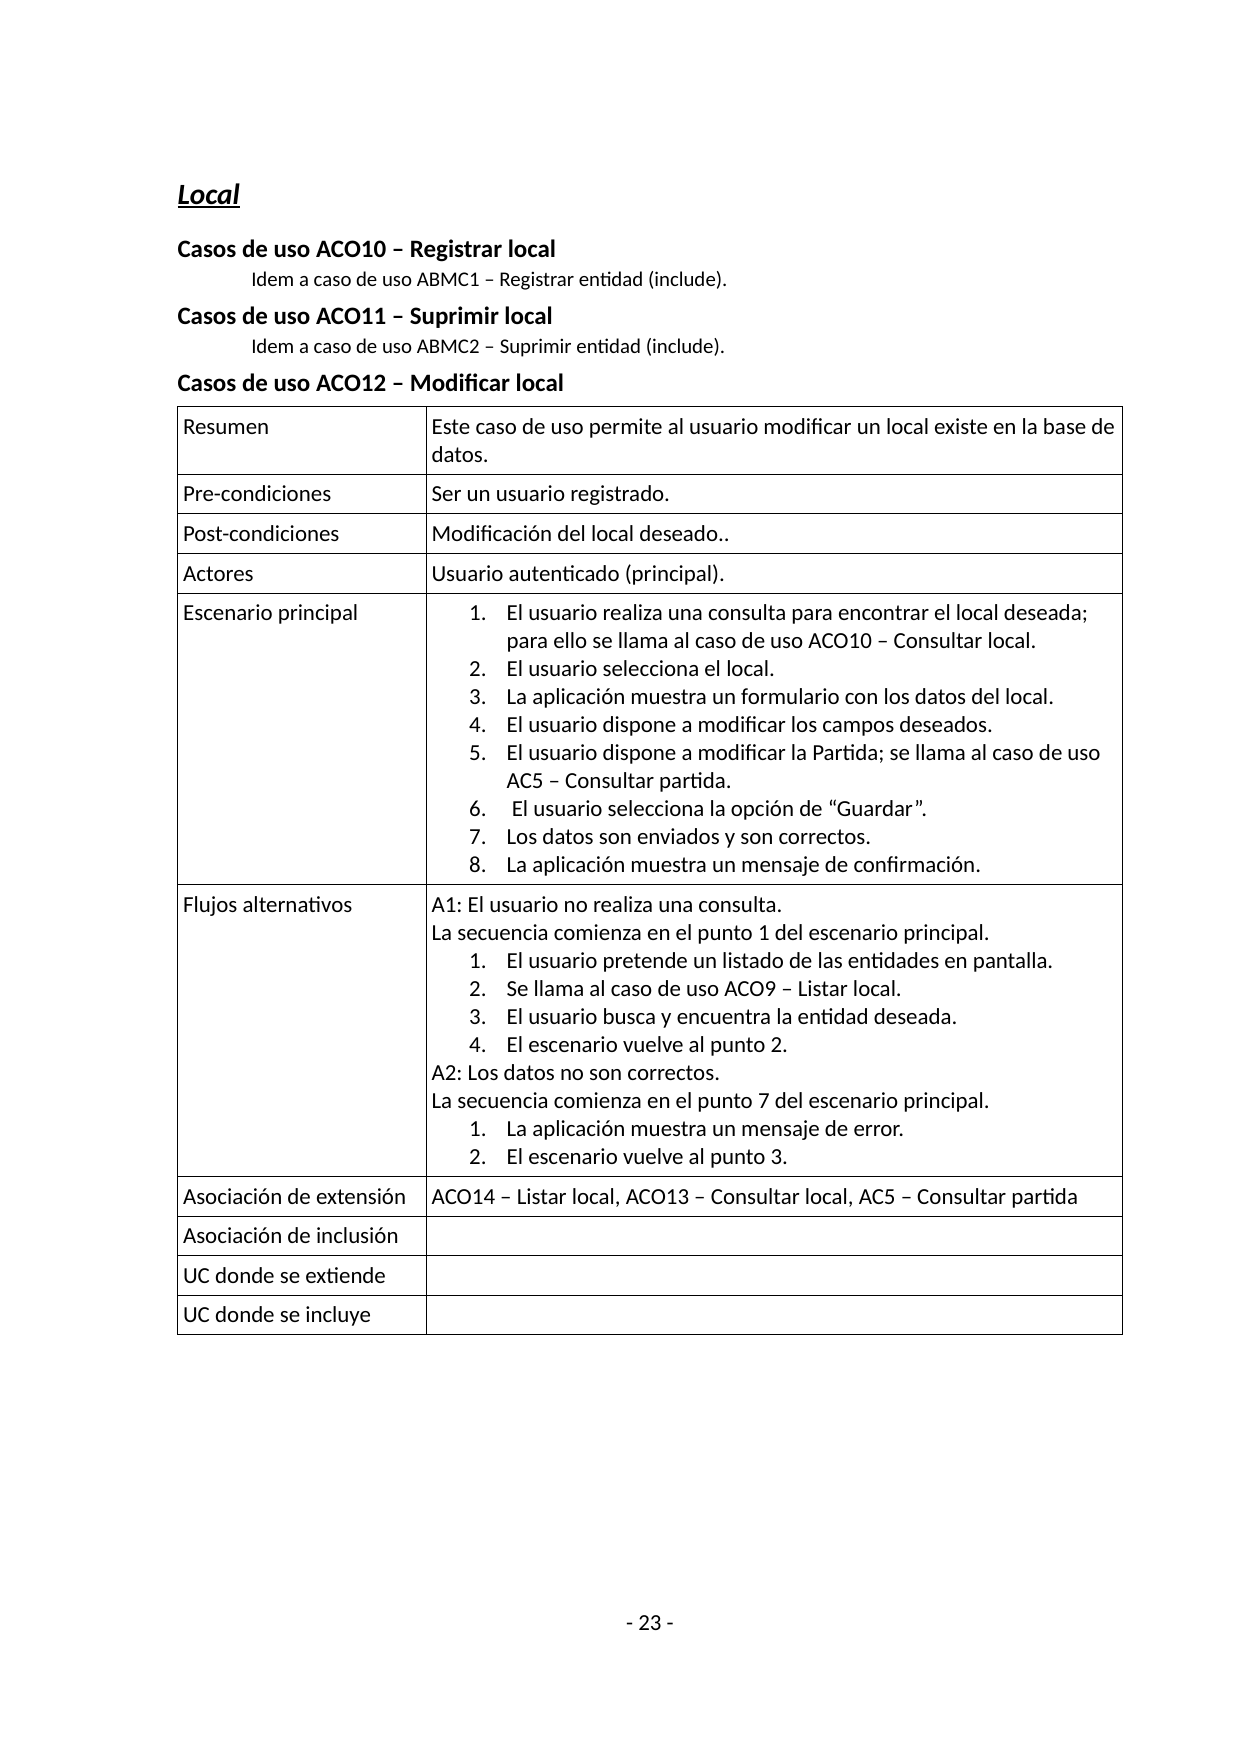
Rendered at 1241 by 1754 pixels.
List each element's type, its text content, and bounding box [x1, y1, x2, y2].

text Idem a caso de uso ABMC1 – Registrar entidad (include). [177, 267, 1122, 292]
text Casos de uso ACO10 – Registrar local [177, 233, 1122, 264]
text Casos de uso ACO12 – Modificar local [177, 367, 1122, 397]
table_cell UC donde se extiende [178, 1256, 426, 1295]
table_cell Usuario autenticado (principal). [427, 554, 1122, 592]
table_cell Modificación del local deseado.. [427, 514, 1122, 553]
table_header Resumen [178, 407, 426, 474]
table_cell Asociación de inclusión [178, 1217, 426, 1255]
table_cell El usuario realiza una consulta para encontrar el local deseada; para ello se llama al caso de uso ACO10 – Consultar local. El usuario selecciona el local. La aplicación muestra un formulario con los datos del local. El usuario dispone a modificar los campos deseados. El usuario dispone a modificar la Partida; se llama al caso de uso AC5 – Consultar partida. El usuario selecciona la opción de “Guardar”. Los datos son enviados y son correctos. La aplicación muestra un mensaje de confirmación. [427, 594, 1122, 884]
table_cell Ser un usuario registrado. [427, 475, 1122, 513]
table_cell Actores [178, 554, 426, 592]
table_cell Post-condiciones [178, 514, 426, 553]
table_cell [427, 1217, 1122, 1255]
text Local [177, 176, 1122, 211]
table_cell [427, 1296, 1122, 1334]
table_cell Flujos alternativos [178, 885, 426, 1176]
table_cell [427, 1256, 1122, 1295]
table_cell A1: El usuario no realiza una consulta. La secuencia comienza en el punto 1 del escenario principal. El usuario pretende un listado de las entidades en pantalla. Se llama al caso de uso ACO9 – Listar local. El usuario busca y encuentra la entidad deseada. El escenario vuelve al punto 2. A2: Los datos no son correctos. La secuencia comienza en el punto 7 del escenario principal. La aplicación muestra un mensaje de error. El escenario vuelve al punto 3. [427, 885, 1122, 1176]
table_cell UC donde se incluye [178, 1296, 426, 1334]
table_cell Escenario principal [178, 594, 426, 884]
table_cell Pre-condiciones [178, 475, 426, 513]
text Idem a caso de uso ABMC2 – Suprimir entidad (include). [177, 333, 1122, 359]
table_cell Asociación de extensión [178, 1177, 426, 1216]
text Casos de uso ACO11 – Suprimir local [177, 300, 1122, 330]
table_header Este caso de uso permite al usuario modificar un local existe en la base de datos. [427, 407, 1122, 474]
table_cell ACO14 – Listar local, ACO13 – Consultar local, AC5 – Consultar partida [427, 1177, 1122, 1216]
